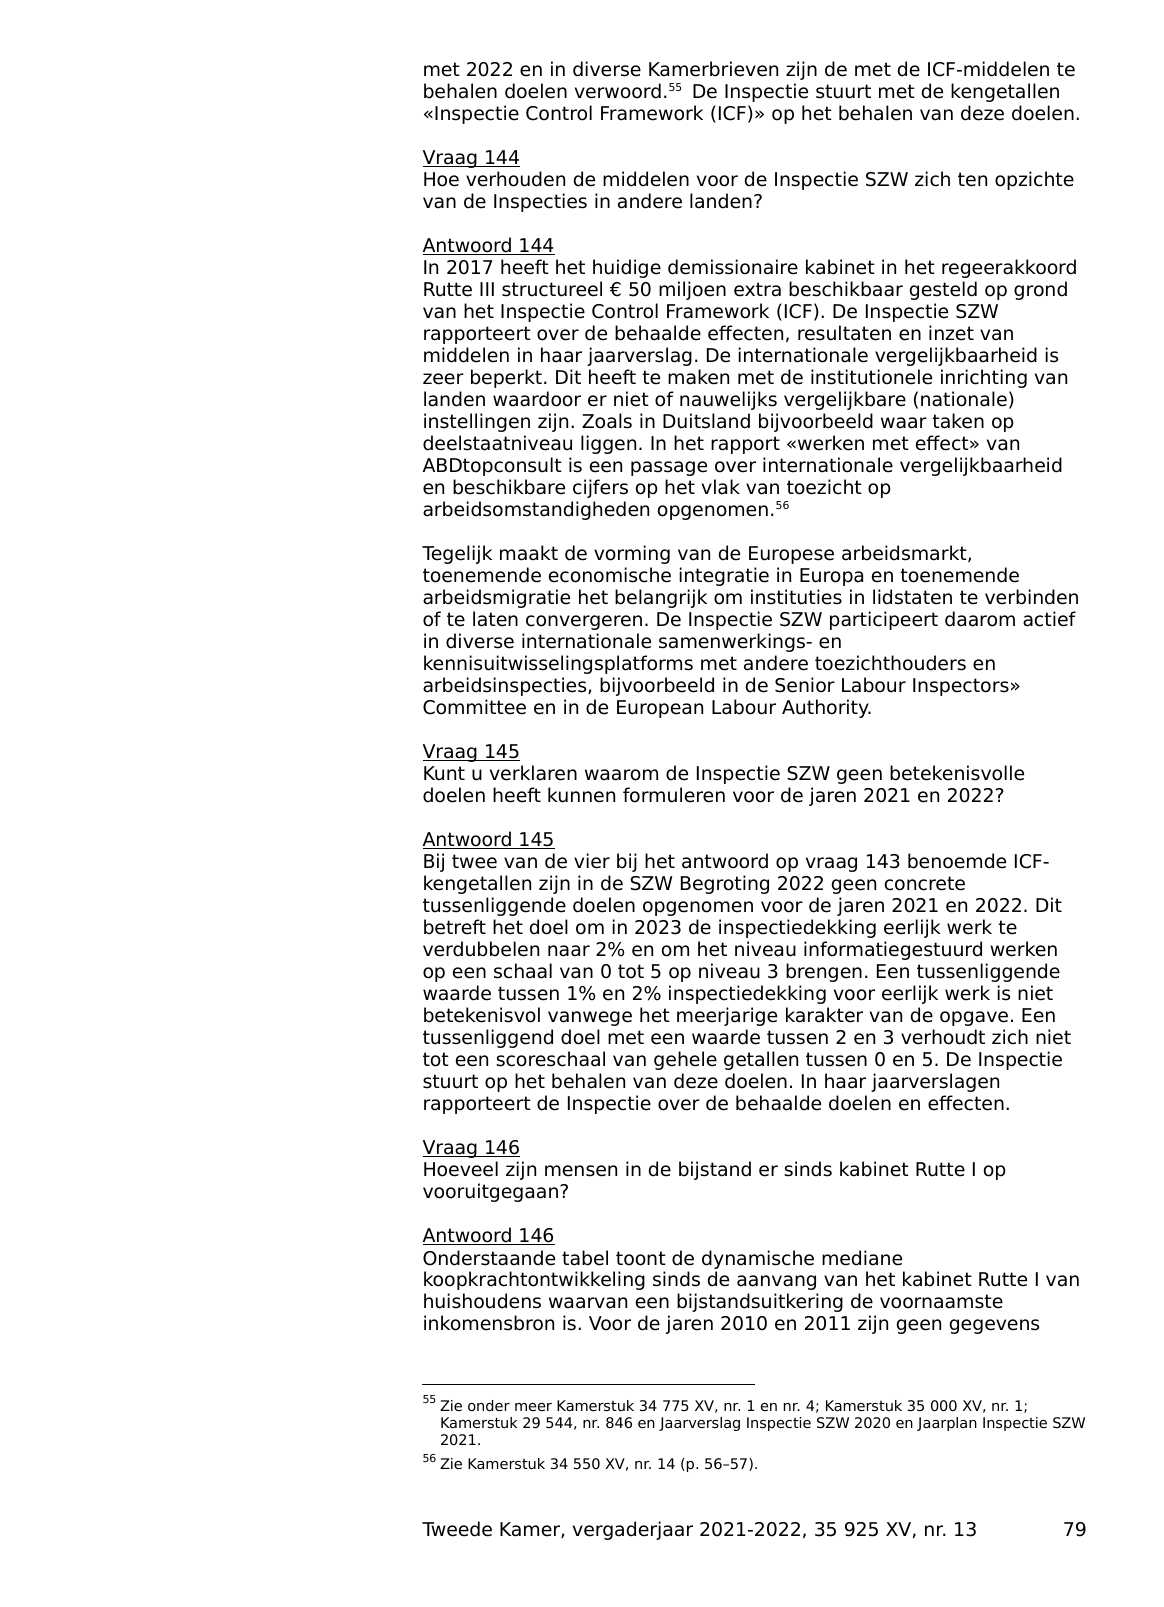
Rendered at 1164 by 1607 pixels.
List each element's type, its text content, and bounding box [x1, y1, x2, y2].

text Bij twee van de vier bij het antwoord op vraag 143 benoemde ICF-kengetallen zijn in de SZW Begroting 2022 geen concrete tussenliggende doelen opgenomen voor de jaren 2021 en 2022. Dit betreft het doel om in 2023 de inspectiedekking eerlijk werk te verdubbelen naar 2% en om het niveau informatiegestuurd werken op een schaal van 0 tot 5 op niveau 3 brengen. Een tussenliggende waarde tussen 1% en 2% inspectiedekking voor eerlijk werk is niet betekenisvol vanwege het meerjarige karakter van de opgave. Een tussenliggend doel met een waarde tussen 2 en 3 verhoudt zich niet tot een scoreschaal van gehele getallen tussen 0 en 5. De Inspectie stuurt op het behalen van deze doelen. In haar jaarverslagen rapporteert de Inspectie over de behaalde doelen en effecten. [422, 851, 1087, 1115]
text Zie Kamerstuk 34 550 XV, nr. 14 (p. 56–57). [422, 1452, 1087, 1474]
text Onderstaande tabel toont de dynamische mediane koopkrachtontwikkeling sinds de aanvang van het kabinet Rutte I van huishoudens waarvan een bijstandsuitkering de voornaamste inkomensbron is. Voor de jaren 2010 en 2011 zijn geen gegevens [422, 1247, 1087, 1335]
subtitle Antwoord 145 [422, 829, 1087, 851]
subtitle Antwoord 144 [422, 235, 1087, 257]
subtitle Antwoord 146 [422, 1225, 1087, 1247]
subtitle Vraag 144 [422, 147, 1087, 169]
text Hoe verhouden de middelen voor de Inspectie SZW zich ten opzichte van de Inspecties in andere landen? [422, 169, 1087, 213]
text met 2022 en in diverse Kamerbrieven zijn de met de ICF-middelen te behalen doelen verwoord. De Inspectie stuurt met de kengetallen «Inspectie Control Framework (ICF)» op het behalen van deze doelen. [422, 59, 1087, 125]
text Hoeveel zijn mensen in de bijstand er sinds kabinet Rutte I op vooruitgegaan? [422, 1159, 1087, 1203]
text In 2017 heeft het huidige demissionaire kabinet in het regeerakkoord Rutte III structureel € 50 miljoen extra beschikbaar gesteld op grond van het Inspectie Control Framework (ICF). De Inspectie SZW rapporteert over de behaalde effecten, resultaten en inzet van middelen in haar jaarverslag. De internationale vergelijkbaarheid is zeer beperkt. Dit heeft te maken met de institutionele inrichting van landen waardoor er niet of nauwelijks vergelijkbare (nationale) instellingen zijn. Zoals in Duitsland bijvoorbeeld waar taken op deelstaatniveau liggen. In het rapport «werken met effect» van ABDtopconsult is een passage over internationale vergelijkbaarheid en beschikbare cijfers op het vlak van toezicht op arbeidsomstandigheden opgenomen. [422, 257, 1087, 521]
subtitle Vraag 146 [422, 1137, 1087, 1159]
text Zie onder meer Kamerstuk 34 775 XV, nr. 1 en nr. 4; Kamerstuk 35 000 XV, nr. 1; Kamerstuk 29 544, nr. 846 en Jaarverslag Inspectie SZW 2020 en Jaarplan Inspectie SZW 2021. [422, 1393, 1087, 1449]
text Kunt u verklaren waarom de Inspectie SZW geen betekenisvolle doelen heeft kunnen formuleren voor de jaren 2021 en 2022? [422, 763, 1087, 807]
text Tegelijk maakt de vorming van de Europese arbeidsmarkt, toenemende economische integratie in Europa en toenemende arbeidsmigratie het belangrijk om instituties in lidstaten te verbinden of te laten convergeren. De Inspectie SZW participeert daarom actief in diverse internationale samenwerkings- en kennisuitwisselingsplatforms met andere toezichthouders en arbeidsinspecties, bijvoorbeeld in de Senior Labour Inspectors» Committee en in de European Labour Authority. [422, 543, 1087, 719]
subtitle Vraag 145 [422, 741, 1087, 763]
